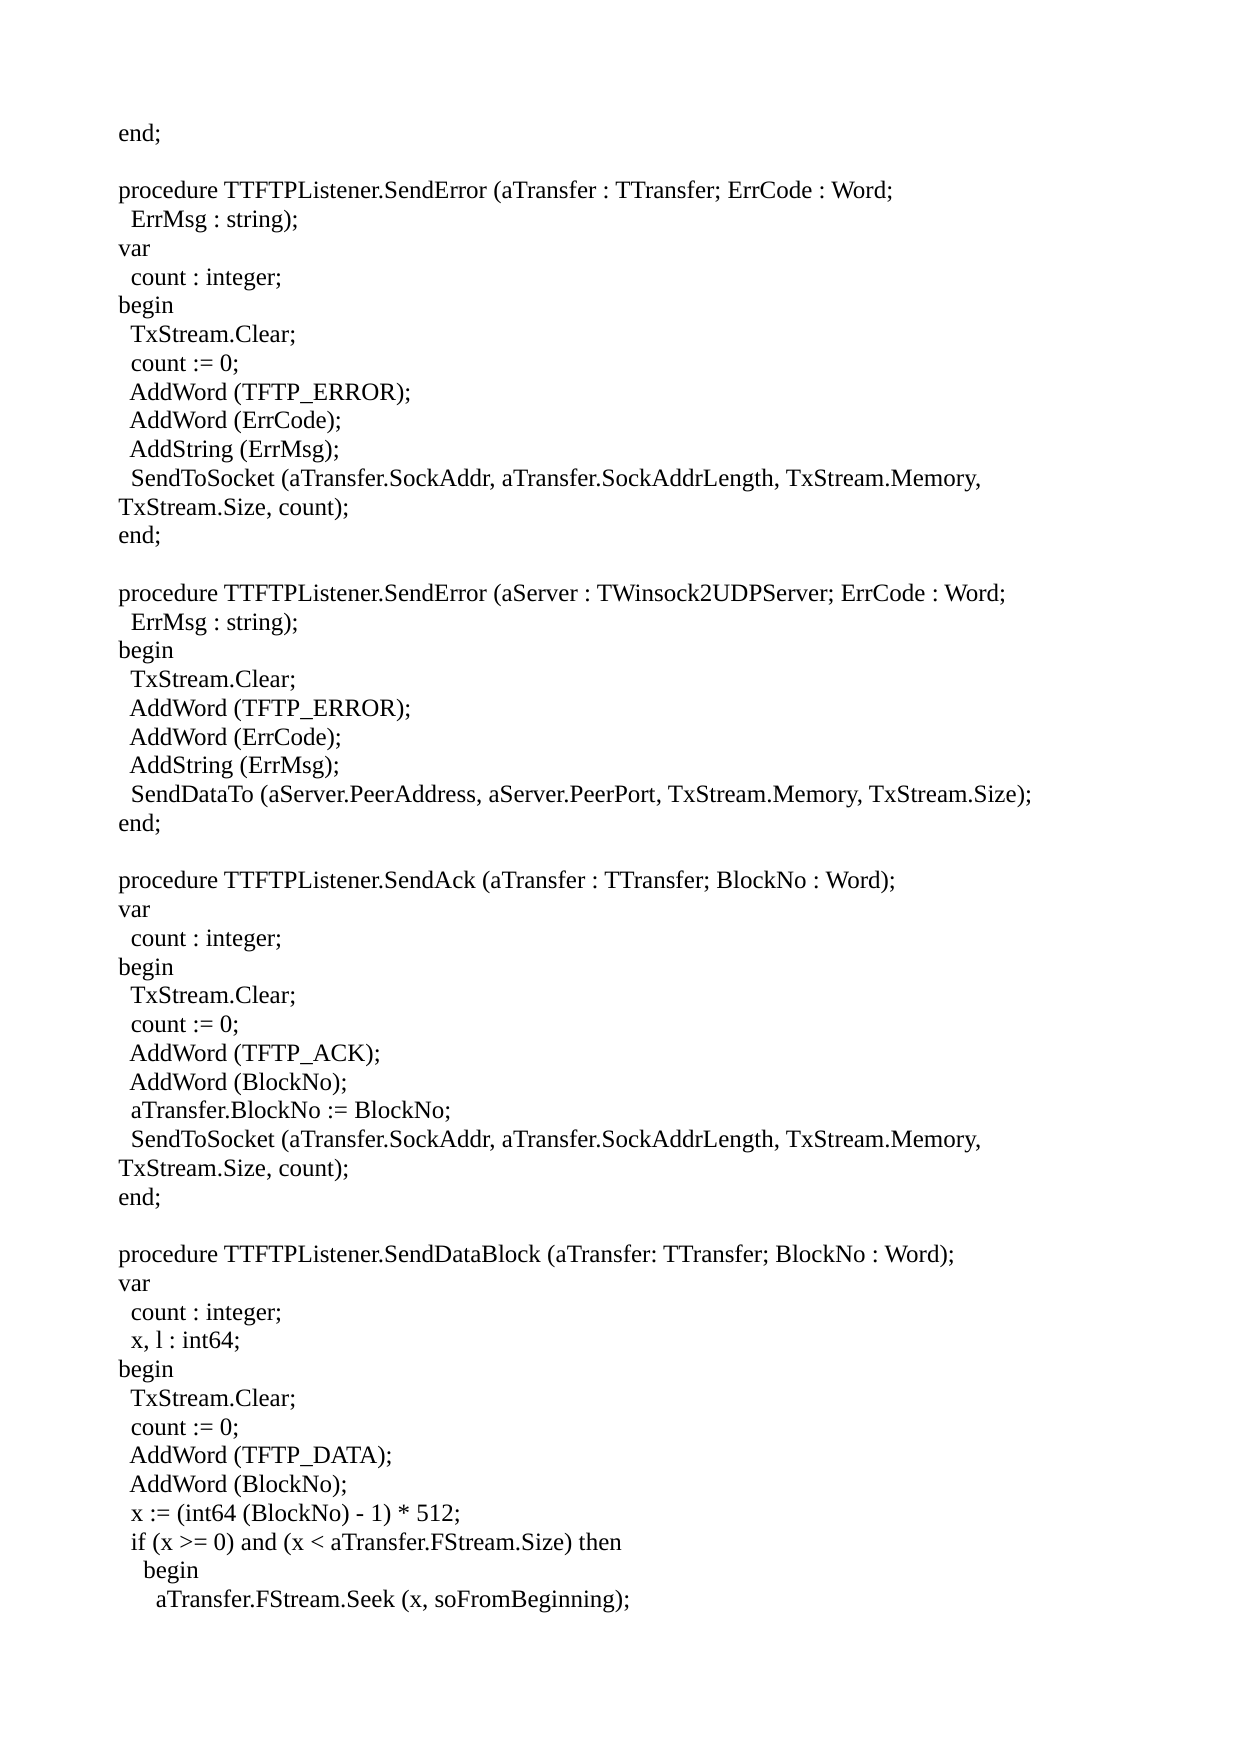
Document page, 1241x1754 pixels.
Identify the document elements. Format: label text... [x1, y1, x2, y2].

text procedure TTFTPListener.SendError (aServer : TWinsock2UDPServer; ErrCode : Word; [118, 578, 1122, 607]
text SendDataTo (aServer.PeerAddress, aServer.PeerPort, TxStream.Memory, TxStream.Size); [118, 779, 1122, 808]
text SendToSocket (aTransfer.SockAddr, aTransfer.SockAddrLength, TxStream.Memory, TxStream.Size, count); [118, 1124, 1122, 1182]
text TxStream.Clear; [118, 319, 1122, 348]
text aTransfer.FStream.Seek (x, soFromBeginning); [118, 1584, 1122, 1613]
text procedure TTFTPListener.SendDataBlock (aTransfer: TTransfer; BlockNo : Word); [118, 1239, 1122, 1268]
text AddWord (BlockNo); [118, 1067, 1122, 1096]
text AddWord (TFTP_ERROR); [118, 377, 1122, 406]
text AddWord (BlockNo); [118, 1469, 1122, 1498]
text count := 0; [118, 348, 1122, 377]
text x, l : int64; [118, 1326, 1122, 1354]
text ErrMsg : string); [118, 607, 1122, 636]
text AddWord (ErrCode); [118, 722, 1122, 751]
text var [118, 233, 1122, 262]
text count : integer; [118, 1297, 1122, 1326]
text if (x >= 0) and (x < aTransfer.FStream.Size) then [118, 1527, 1122, 1556]
text TxStream.Clear; [118, 981, 1122, 1009]
text AddWord (TFTP_ACK); [118, 1038, 1122, 1067]
text procedure TTFTPListener.SendError (aTransfer : TTransfer; ErrCode : Word; [118, 176, 1122, 204]
text end; [118, 1182, 1122, 1211]
text AddWord (TFTP_DATA); [118, 1441, 1122, 1469]
text var [118, 894, 1122, 923]
text begin [118, 952, 1122, 981]
text ErrMsg : string); [118, 204, 1122, 233]
text end; [118, 118, 1122, 147]
text AddWord (TFTP_ERROR); [118, 693, 1122, 722]
text TxStream.Clear; [118, 1383, 1122, 1412]
text TxStream.Clear; [118, 664, 1122, 693]
text begin [118, 636, 1122, 664]
text AddString (ErrMsg); [118, 434, 1122, 463]
text AddString (ErrMsg); [118, 751, 1122, 779]
text count : integer; [118, 923, 1122, 952]
text procedure TTFTPListener.SendAck (aTransfer : TTransfer; BlockNo : Word); [118, 866, 1122, 894]
text begin [118, 291, 1122, 319]
text count := 0; [118, 1009, 1122, 1038]
text begin [118, 1556, 1122, 1584]
text end; [118, 521, 1122, 549]
text count : integer; [118, 262, 1122, 291]
text aTransfer.BlockNo := BlockNo; [118, 1096, 1122, 1124]
text end; [118, 808, 1122, 837]
text SendToSocket (aTransfer.SockAddr, aTransfer.SockAddrLength, TxStream.Memory, TxStream.Size, count); [118, 463, 1122, 521]
text begin [118, 1354, 1122, 1383]
text AddWord (ErrCode); [118, 406, 1122, 434]
text x := (int64 (BlockNo) - 1) * 512; [118, 1498, 1122, 1527]
text count := 0; [118, 1412, 1122, 1441]
text var [118, 1268, 1122, 1297]
